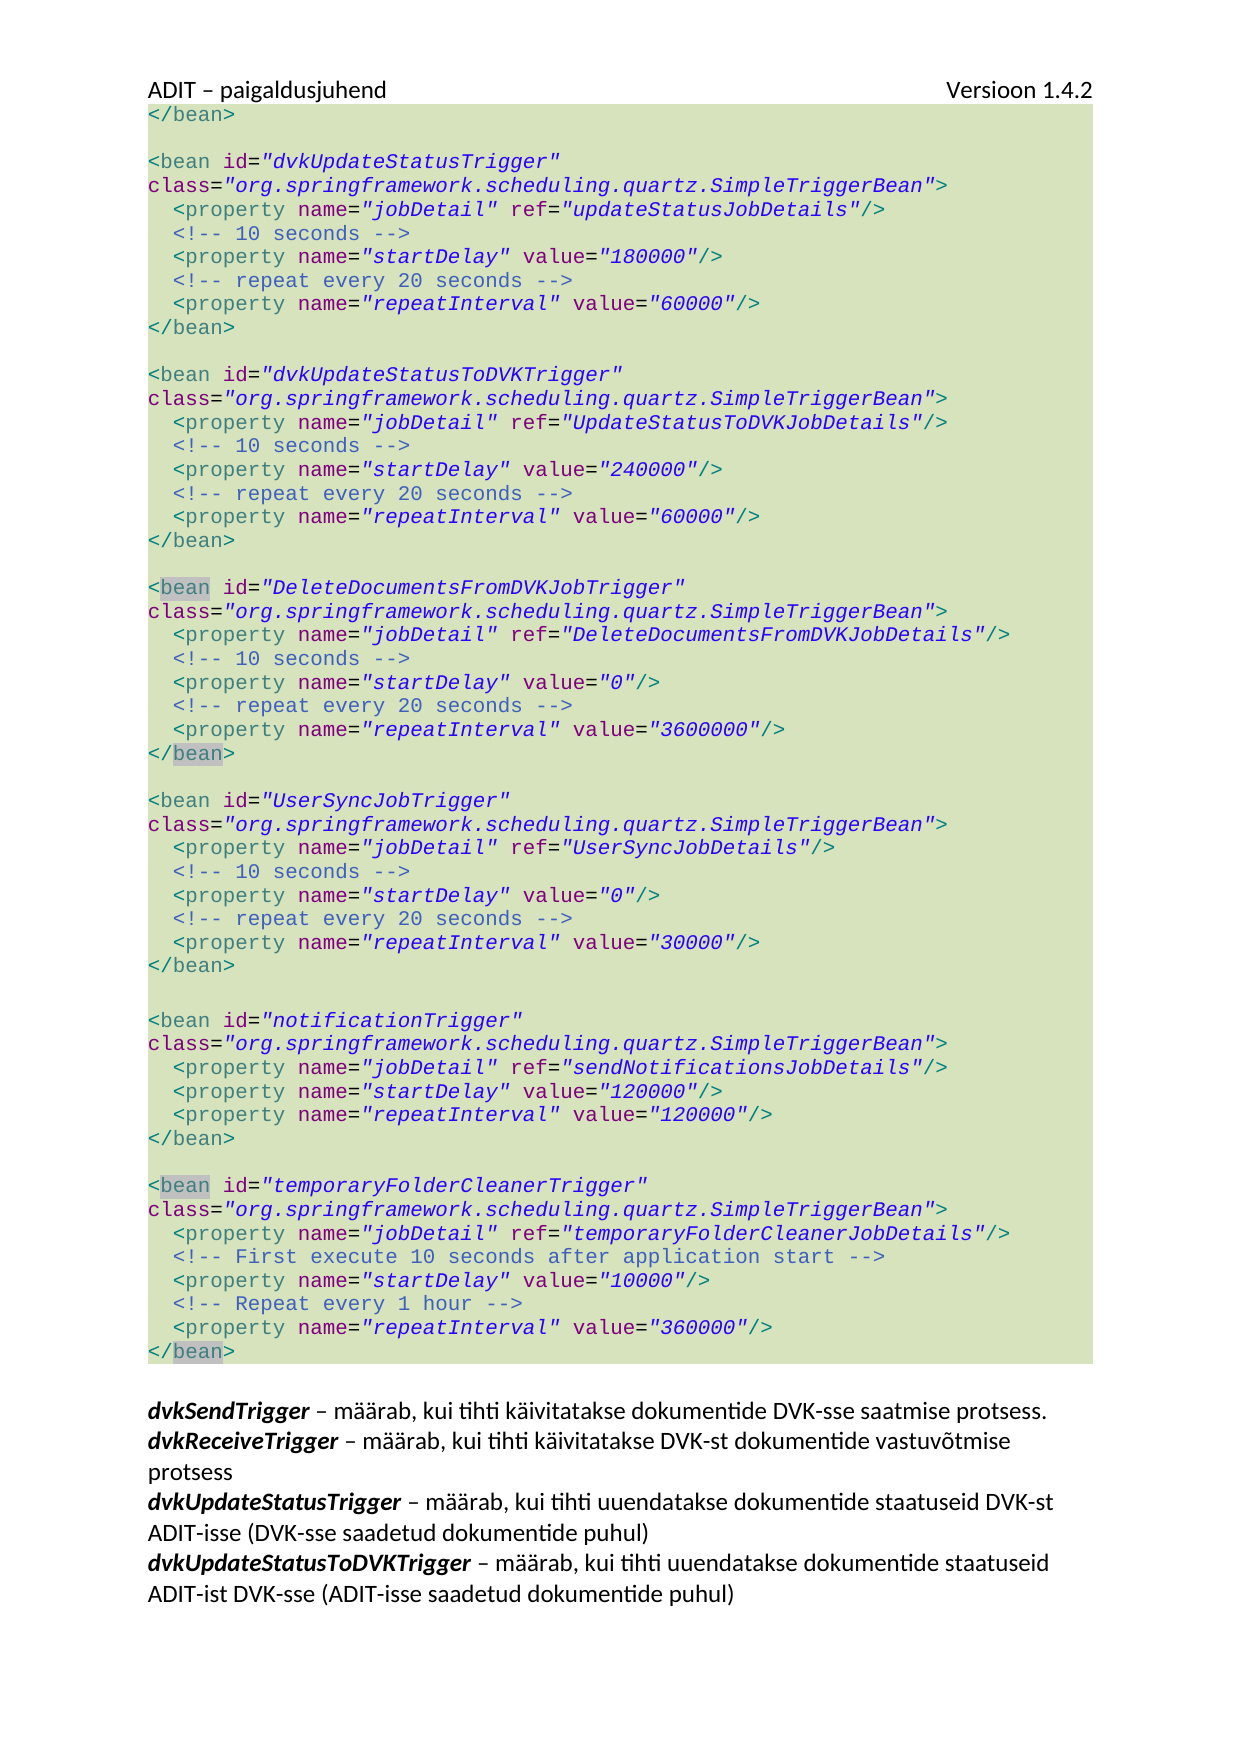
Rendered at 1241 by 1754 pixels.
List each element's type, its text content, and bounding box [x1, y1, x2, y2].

text <property name="startDelay" value="240000"/> [148, 459, 1093, 483]
text <bean id="temporaryFolderCleanerTrigger" class="org.springframework.scheduling.quartz.SimpleTriggerBean"> [148, 1175, 1093, 1222]
text <property name="jobDetail" ref="updateStatusJobDetails"/> [148, 199, 1093, 222]
text <property name="jobDetail" ref="UpdateStatusToDVKJobDetails"/> [148, 412, 1093, 435]
text <property name="startDelay" value="0"/> [148, 672, 1093, 695]
text <property name="repeatInterval" value="60000"/> [148, 506, 1093, 530]
text <property name="repeatInterval" value="30000"/> [148, 932, 1093, 956]
text </bean> [148, 104, 1093, 128]
text </bean> [148, 1341, 1093, 1364]
text <bean id="DeleteDocumentsFromDVKJobTrigger" class="org.springframework.scheduling.quartz.SimpleTriggerBean"> [148, 577, 1093, 624]
text <!-- 10 seconds --> [148, 222, 1093, 246]
text <!-- repeat every 20 seconds --> [148, 483, 1093, 506]
text dvkUpdateStatusTrigger – määrab, kui tihti uuendatakse dokumentide staatuseid DVK-st ADIT-isse (DVK-sse saadetud dokumentide puhul) [148, 1486, 1093, 1547]
text <property name="jobDetail" ref="temporaryFolderCleanerJobDetails"/> [148, 1222, 1093, 1246]
text <!-- First execute 10 seconds after application start --> [148, 1246, 1093, 1270]
text dvkUpdateStatusToDVKTrigger – määrab, kui tihti uuendatakse dokumentide staatuseid ADIT-ist DVK-sse (ADIT-isse saadetud dokumentide puhul) [148, 1547, 1093, 1608]
text <!-- 10 seconds --> [148, 648, 1093, 672]
text <property name="repeatInterval" value="60000"/> [148, 293, 1093, 317]
text <!-- 10 seconds --> [148, 435, 1093, 459]
text <bean id="UserSyncJobTrigger" class="org.springframework.scheduling.quartz.SimpleTriggerBean"> [148, 790, 1093, 837]
text <property name="startDelay" value="0"/> [148, 884, 1093, 908]
text <property name="startDelay" value="120000"/> [148, 1081, 1093, 1104]
text <!-- repeat every 20 seconds --> [148, 908, 1093, 932]
text </bean> [148, 317, 1093, 341]
text <property name="startDelay" value="10000"/> [148, 1270, 1093, 1293]
text <property name="startDelay" value="180000"/> [148, 246, 1093, 270]
text <bean id="dvkUpdateStatusTrigger" class="org.springframework.scheduling.quartz.SimpleTriggerBean"> [148, 152, 1093, 199]
text <property name="jobDetail" ref="UserSyncJobDetails"/> [148, 837, 1093, 861]
text </bean> [148, 743, 1093, 766]
text dvkReceiveTrigger – määrab, kui tihti käivitatakse DVK-st dokumentide vastuvõtmise protsess [148, 1425, 1093, 1486]
text <!-- 10 seconds --> [148, 861, 1093, 884]
text </bean> [148, 1128, 1093, 1152]
text dvkSendTrigger – määrab, kui tihti käivitatakse dokumentide DVK-sse saatmise protsess. [148, 1395, 1093, 1425]
text <property name="jobDetail" ref="sendNotificationsJobDetails"/> [148, 1057, 1093, 1081]
text <property name="repeatInterval" value="120000"/> [148, 1104, 1093, 1128]
text <bean id="dvkUpdateStatusToDVKTrigger" class="org.springframework.scheduling.quartz.SimpleTriggerBean"> [148, 364, 1093, 412]
text <!-- Repeat every 1 hour --> [148, 1293, 1093, 1317]
text <property name="jobDetail" ref="DeleteDocumentsFromDVKJobDetails"/> [148, 624, 1093, 648]
text <bean id="notificationTrigger" class="org.springframework.scheduling.quartz.SimpleTriggerBean"> [148, 1010, 1093, 1057]
text <property name="repeatInterval" value="3600000"/> [148, 719, 1093, 743]
text </bean> [148, 956, 1093, 979]
text <!-- repeat every 20 seconds --> [148, 695, 1093, 719]
text <!-- repeat every 20 seconds --> [148, 270, 1093, 293]
text </bean> [148, 530, 1093, 553]
text <property name="repeatInterval" value="360000"/> [148, 1317, 1093, 1341]
